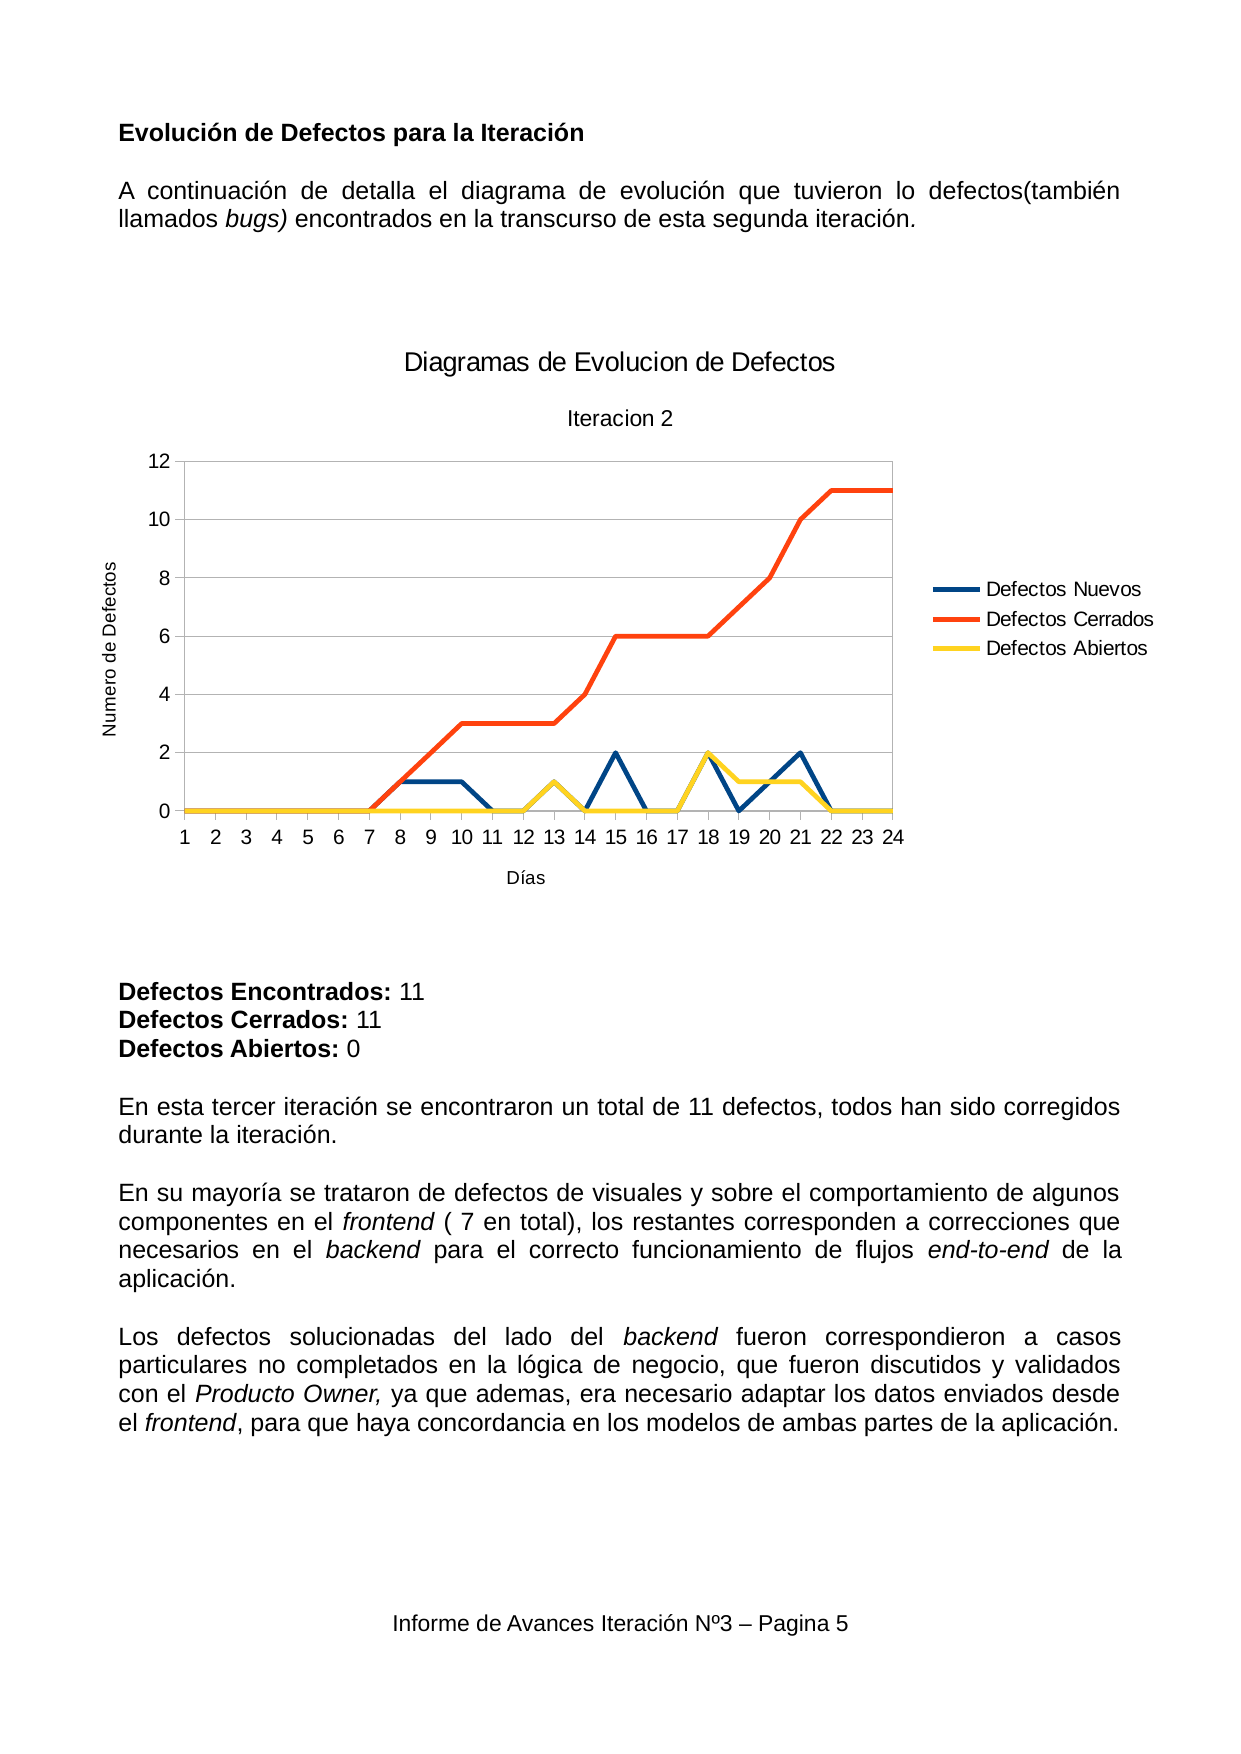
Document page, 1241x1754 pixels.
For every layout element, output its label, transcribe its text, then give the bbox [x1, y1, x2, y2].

text En su mayoría se trataron de defectos de visuales y sobre el comportamiento de algunos componentes en el frontend ( 7 en total), los restantes corresponden a correcciones que necesarios en el backend para el correcto funcionamiento de flujos end-to-end de la aplicación. [118, 1178, 1122, 1293]
text En esta tercer iteración se encontraron un total de 11 defectos, todos han sido corregidos durante la iteración. [118, 1092, 1122, 1149]
text Defectos Encontrados: 11 [118, 977, 1122, 1006]
text Los defectos solucionadas del lado del backend fueron correspondieron a casos particulares no completados en la lógica de negocio, que fueron discutidos y validados con el Producto Owner, ya que ademas, era necesario adaptar los datos enviados desde el frontend, para que haya concordancia en los modelos de ambas partes de la aplicación. [118, 1322, 1122, 1437]
text A continuación de detalla el diagrama de evolución que tuvieron lo defectos(también llamados bugs) encontrados en la transcurso de esta segunda iteración. [118, 176, 1122, 233]
text Defectos Cerrados: 11 [118, 1006, 1122, 1034]
text Evolución de Defectos para la Iteración [118, 118, 1122, 147]
text Defectos Abiertos: 0 [118, 1034, 1122, 1063]
